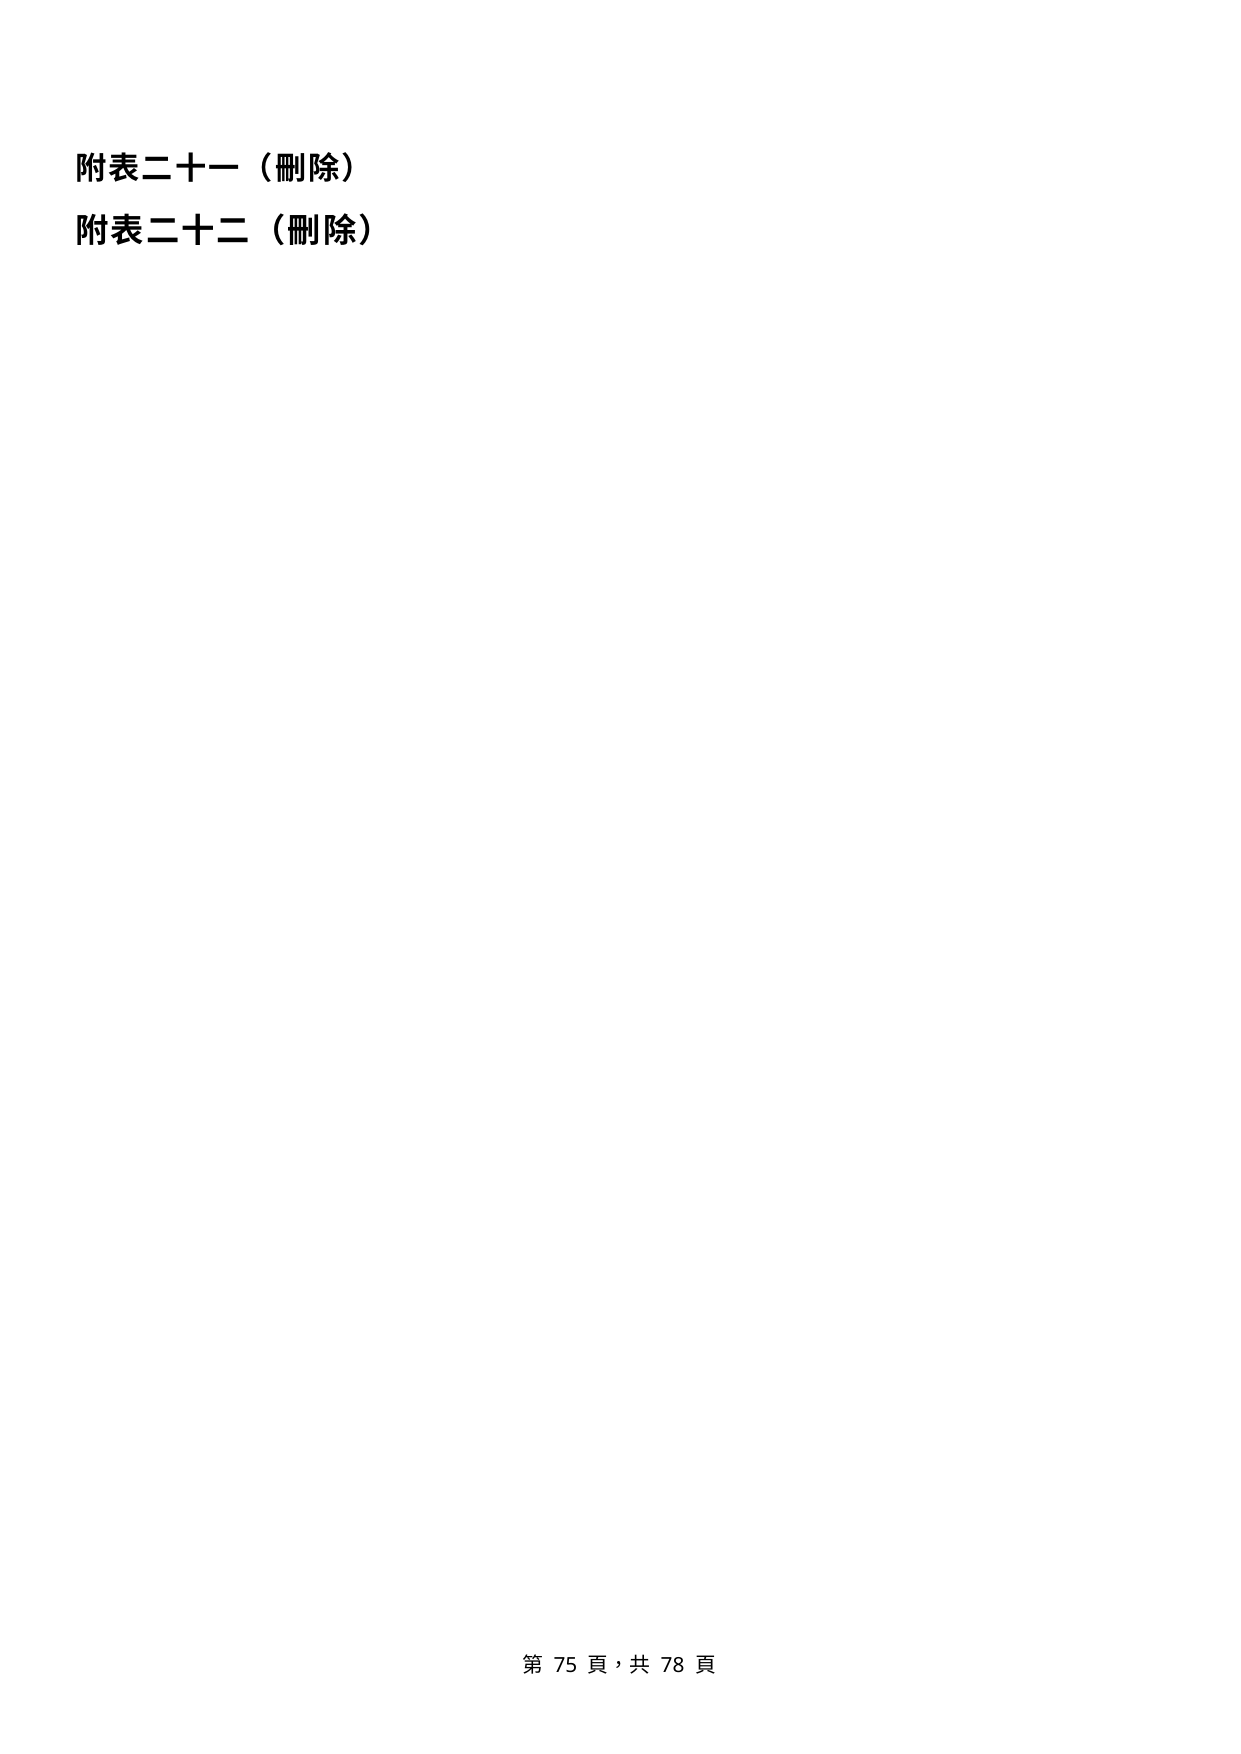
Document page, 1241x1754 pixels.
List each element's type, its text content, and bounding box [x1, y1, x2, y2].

text 附表二十一（刪除） [75, 124, 1162, 186]
text 附表二十二（刪除） [75, 186, 1162, 249]
